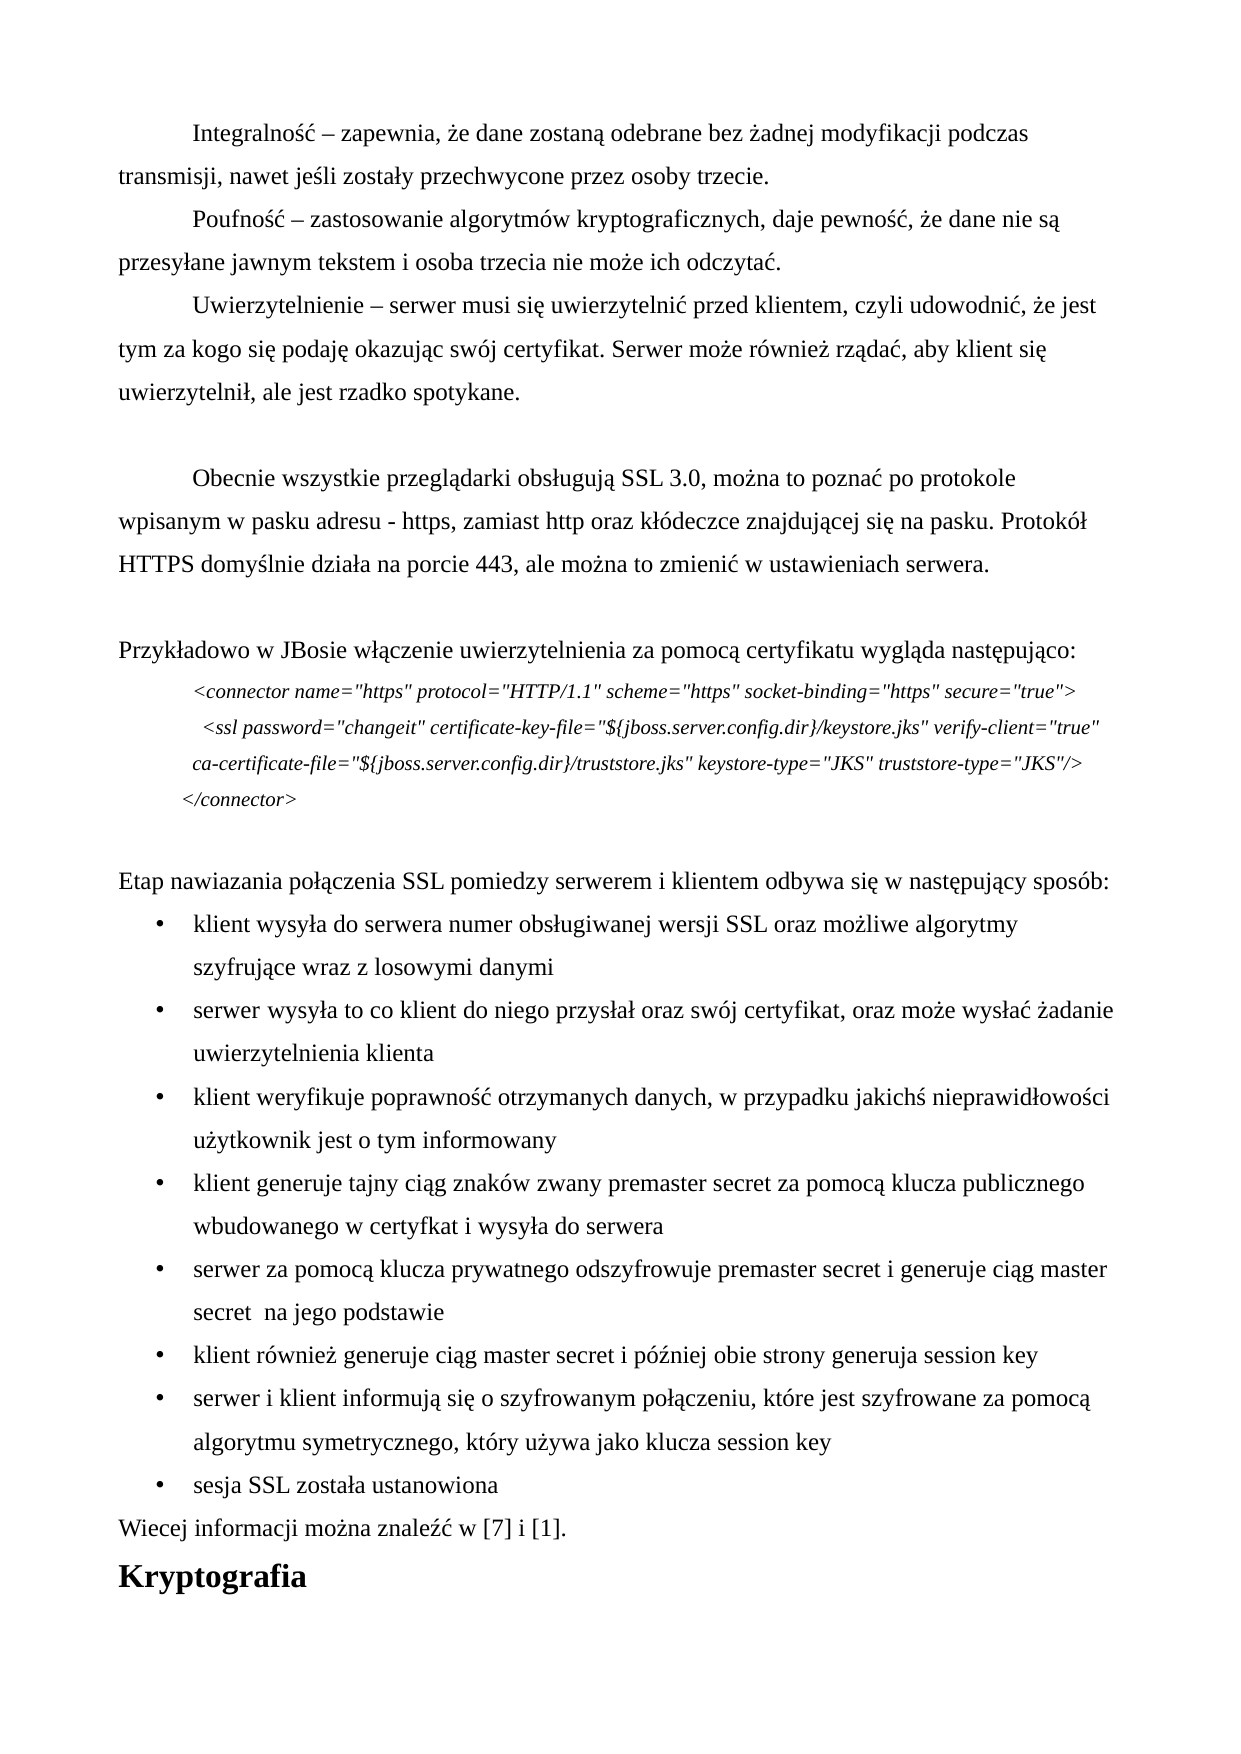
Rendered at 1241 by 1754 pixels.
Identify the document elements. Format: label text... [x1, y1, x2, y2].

text Poufność – zastosowanie algorytmów kryptograficznych, daje pewność, że dane nie są przesyłane jawnym tekstem i osoba trzecia nie może ich odczytać. [118, 204, 1122, 276]
list klient wysyła do serwera numer obsługiwanej wersji SSL oraz możliwe algorytmy szyfrujące wraz z losowymi danymi [156, 909, 1122, 981]
text </connector> [118, 787, 1122, 811]
text <ssl password="changeit" certificate-key-file="${jboss.server.config.dir}/keystore.jks" verify-client="true" ca-certificate-file="${jboss.server.config.dir}/truststore.jks" keystore-type="JKS" truststore-type="JKS"/> [118, 715, 1122, 775]
list klient również generuje ciąg master secret i później obie strony generuja session key [156, 1340, 1122, 1369]
list serwer za pomocą klucza prywatnego odszyfrowuje premaster secret i generuje ciąg master secret na jego podstawie [156, 1254, 1122, 1326]
list serwer wysyła to co klient do niego przysłał oraz swój certyfikat, oraz może wysłać żadanie uwierzytelnienia klienta [156, 995, 1122, 1067]
text Kryptografia [118, 1556, 1122, 1594]
list klient generuje tajny ciąg znaków zwany premaster secret za pomocą klucza publicznego wbudowanego w certyfkat i wysyła do serwera [156, 1168, 1122, 1240]
text Przykładowo w JBosie włączenie uwierzytelnienia za pomocą certyfikatu wygląda następująco: [118, 636, 1122, 664]
text Obecnie wszystkie przeglądarki obsługują SSL 3.0, można to poznać po protokole wpisanym w pasku adresu - https, zamiast http oraz kłódeczce znajdującej się na pasku. Protokół HTTPS domyślnie działa na porcie 443, ale można to zmienić w ustawieniach serwera. [118, 463, 1122, 578]
text Wiecej informacji można znaleźć w [7] i [1]. [118, 1513, 1122, 1542]
text Etap nawiazania połączenia SSL pomiedzy serwerem i klientem odbywa się w następujący sposób: [118, 866, 1122, 895]
text Uwierzytelnienie – serwer musi się uwierzytelnić przed klientem, czyli udowodnić, że jest tym za kogo się podaję okazując swój certyfikat. Serwer może również rządać, aby klient się uwierzytelnił, ale jest rzadko spotykane. [118, 291, 1122, 406]
text Integralność – zapewnia, że dane zostaną odebrane bez żadnej modyfikacji podczas transmisji, nawet jeśli zostały przechwycone przez osoby trzecie. [118, 118, 1122, 190]
list klient weryfikuje poprawność otrzymanych danych, w przypadku jakichś nieprawidłowości użytkownik jest o tym informowany [156, 1082, 1122, 1153]
list serwer i klient informują się o szyfrowanym połączeniu, które jest szyfrowane za pomocą algorytmu symetrycznego, który używa jako klucza session key [156, 1383, 1122, 1455]
list sesja SSL została ustanowiona [156, 1470, 1122, 1498]
text <connector name="https" protocol="HTTP/1.1" scheme="https" socket-binding="https" secure="true"> [118, 679, 1122, 703]
